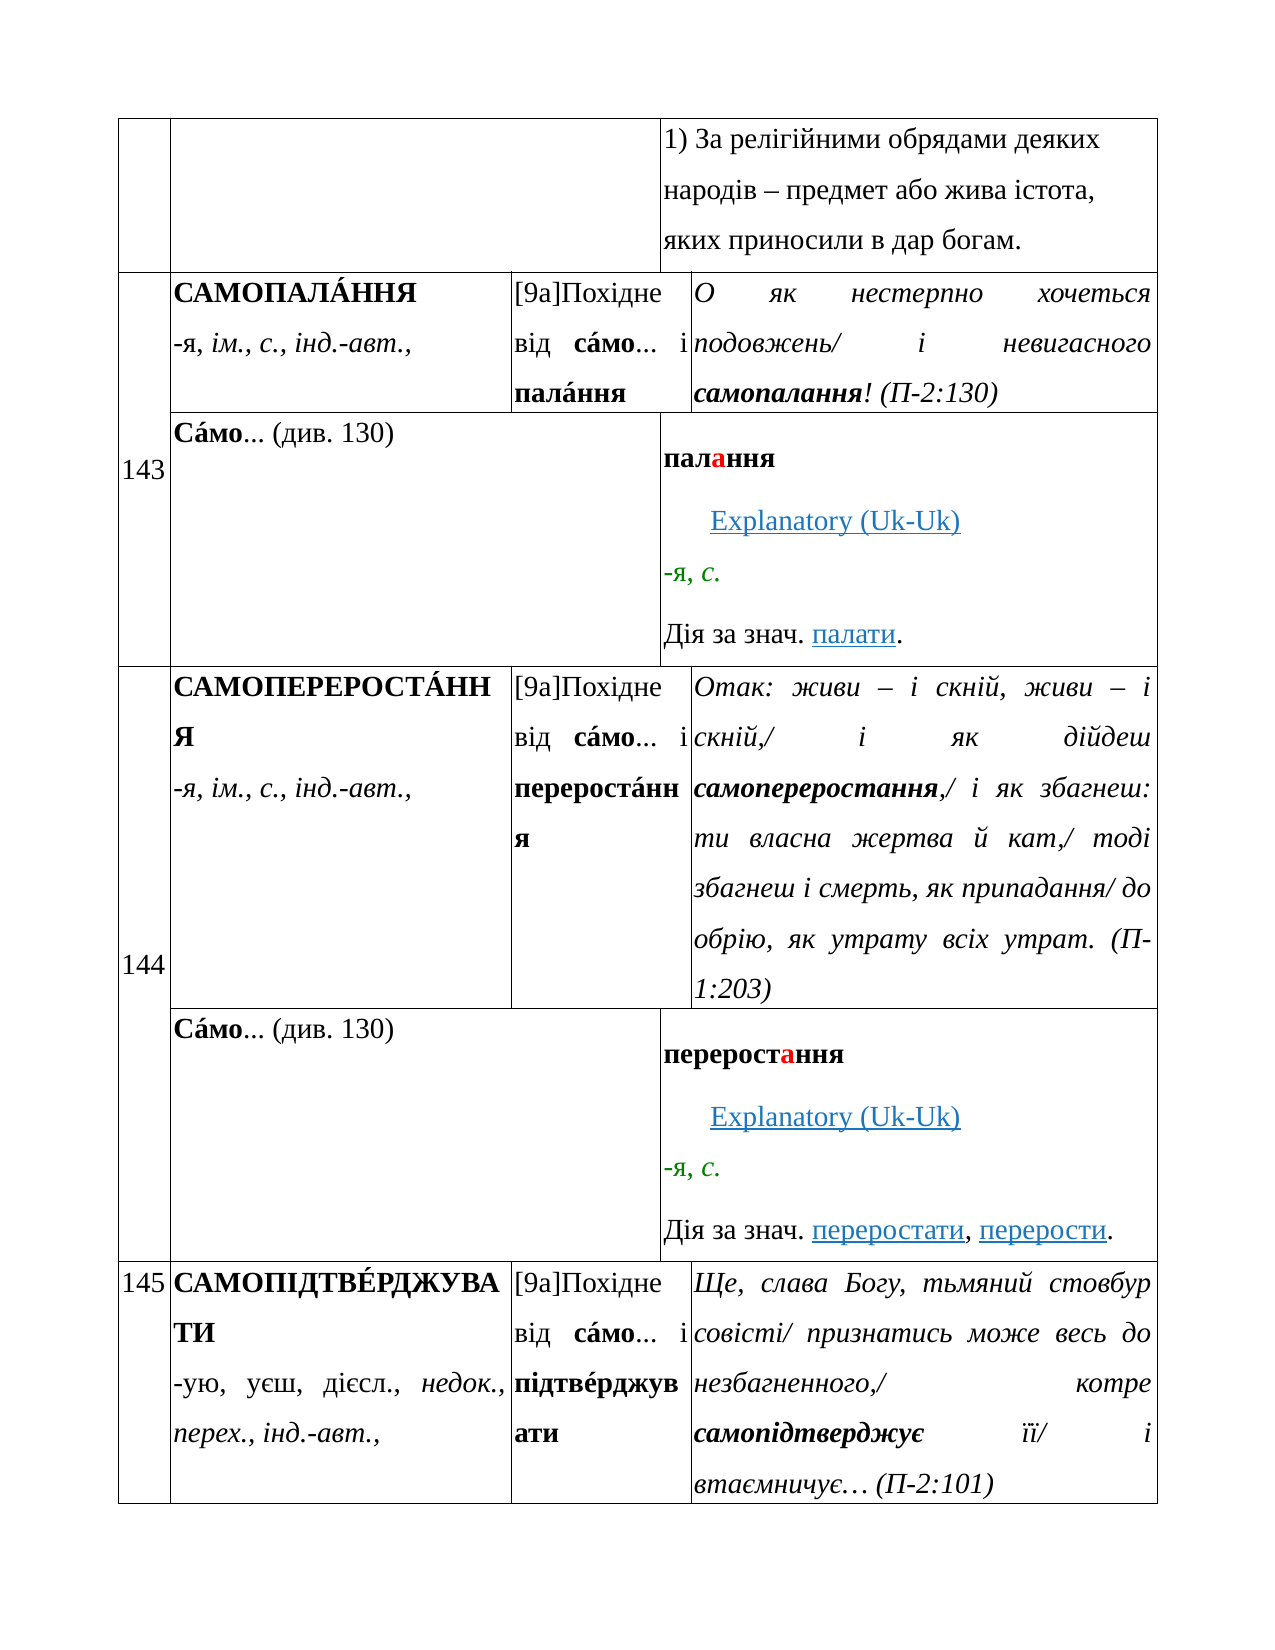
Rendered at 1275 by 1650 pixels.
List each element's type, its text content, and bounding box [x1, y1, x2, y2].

table_cell О як нестерпно хочеться подовжень/ і невигасного самопалання! (П-2:130) [692, 273, 1157, 412]
table_cell Самопалáння -я, ім., с., інд.-авт., [171, 273, 511, 412]
table_cell [119, 119, 170, 271]
table_cell [9а]Похідне від сáмо... і підтвéрджувати [512, 1262, 691, 1502]
table_cell переростання Explanatory (Uk-Uk) -я, с. Дія за знач. переростати, перерости. [661, 1009, 1157, 1261]
table_cell 144 [119, 667, 170, 1261]
table_cell Самопідтвéрджувати -ую, уєш, дієсл., недок., перех., інд.-авт., [171, 1262, 511, 1502]
table_cell [9а]Похідне від сáмо... і палáння [512, 273, 691, 412]
table_cell 143 [119, 273, 170, 666]
table_cell [9а]Похідне від сáмо... і переростáння [512, 667, 691, 1008]
table_cell Отак: живи – і скній, живи – і скній,/ і як дійдеш самопереростання,/ і як збагнеш: ти власна жертва й кат,/ тоді збагнеш і смерть, як припадання/ до обрію, як утрату всіх утрат. (П-1:203) [692, 667, 1157, 1008]
table_cell Сáмо... (див. 130) [171, 413, 660, 666]
table_cell Самопереростáння -я, ім., с., інд.-авт., [171, 667, 511, 1008]
table_cell [171, 119, 660, 271]
table_cell 1) За релігійними обрядами деяких народів – предмет або жива істота, яких приносили в дар богам. [661, 119, 1157, 271]
table_cell палання Explanatory (Uk-Uk) -я, с. Дія за знач. палати. [661, 413, 1157, 666]
table_cell 145 [119, 1262, 170, 1502]
table_cell Сáмо... (див. 130) [171, 1009, 660, 1261]
table_cell Ще, слава Богу, тьмяний стовбур совісті/ признатись може весь до незбагненного,/ котре самопідтверджує її/ і втаємничує… (П-2:101) [692, 1262, 1157, 1502]
